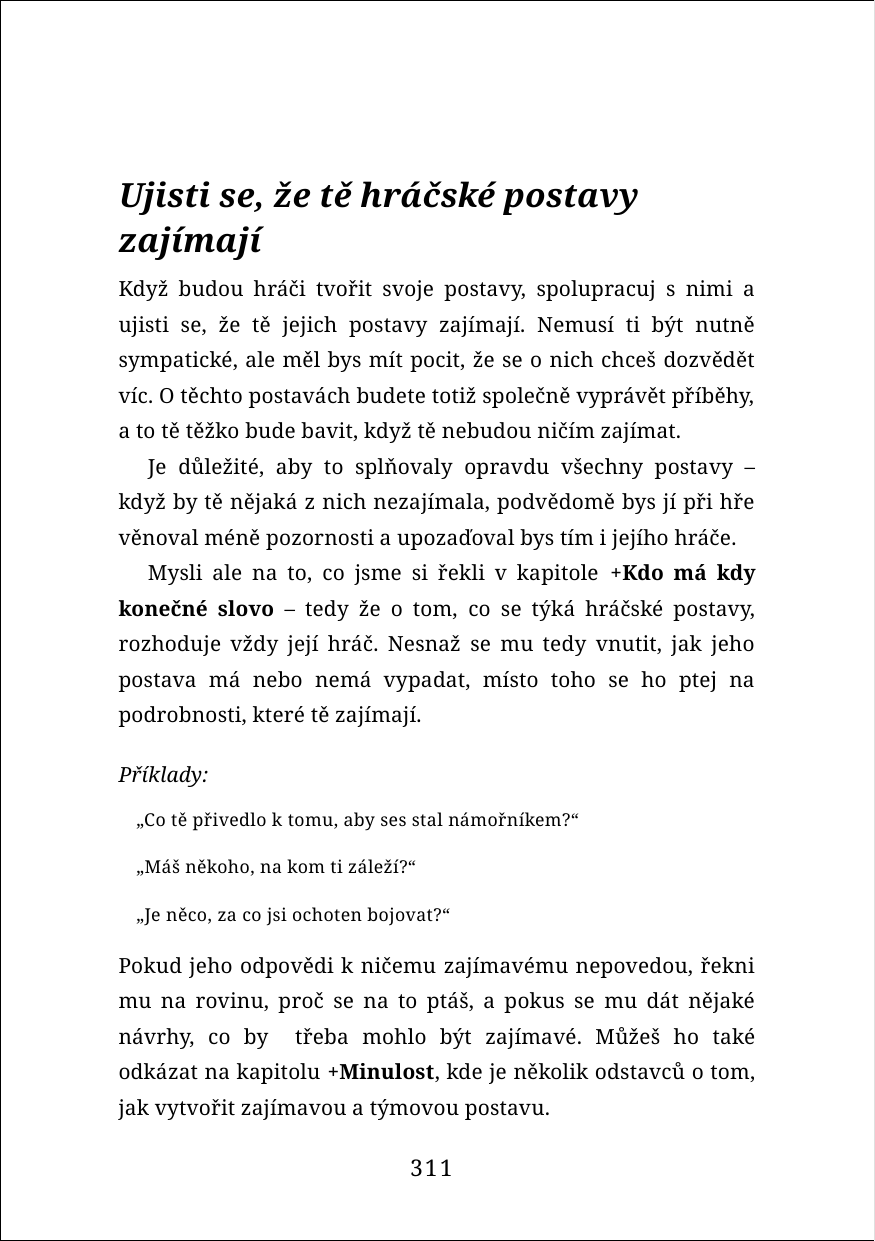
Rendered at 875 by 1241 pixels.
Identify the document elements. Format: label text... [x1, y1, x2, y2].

subtitle Ujisti se, že tě hráčské postavy zajímají [118, 172, 756, 263]
text „Máš někoho, na kom ti záleží?“ [136, 855, 756, 879]
text Příklady: [118, 760, 756, 788]
text „Je něco, za co jsi ochoten bojovat?“ [136, 903, 756, 927]
text Když budou hráči tvořit svoje postavy, spolupracuj s nimi a ujisti se, že tě jejich postavy zajímají. Nemusí ti být nutně sympatické, ale měl bys mít pocit, že se o nich chceš dozvědět víc. O těchto postavách budete totiž společně vyprávět příběhy, a to tě těžko bude bavit, když tě nebudou ničím zajímat. Je důležité, aby to splňovaly opravdu všechny postavy – když by tě nějaká z nich nezajímala, podvědomě bys jí při hře věnoval méně pozornosti a upozaďoval bys tím i jejího hráče. Mysli ale na to, co jsme si řekli v kapitole +Kdo má kdy konečné slovo – tedy že o tom, co se týká hráčské postavy, rozhoduje vždy její hráč. Nesnaž se mu tedy vnutit, jak jeho postava má nebo nemá vypadat, místo toho se ho ptej na podrobnosti, které tě zajímají. [118, 274, 756, 729]
text „Co tě přivedlo k tomu, aby ses stal námořníkem?“ [136, 807, 756, 831]
text Pokud jeho odpovědi k ničemu zajímavému nepovedou, řekni mu na rovinu, proč se na to ptáš, a pokus se mu dát nějaké návrhy, co by třeba mohlo být zajímavé. Můžeš ho také odkázat na kapitolu +Minulost, kde je několik odstavců o tom, jak vytvořit zajímavou a týmovou postavu. [118, 951, 756, 1121]
